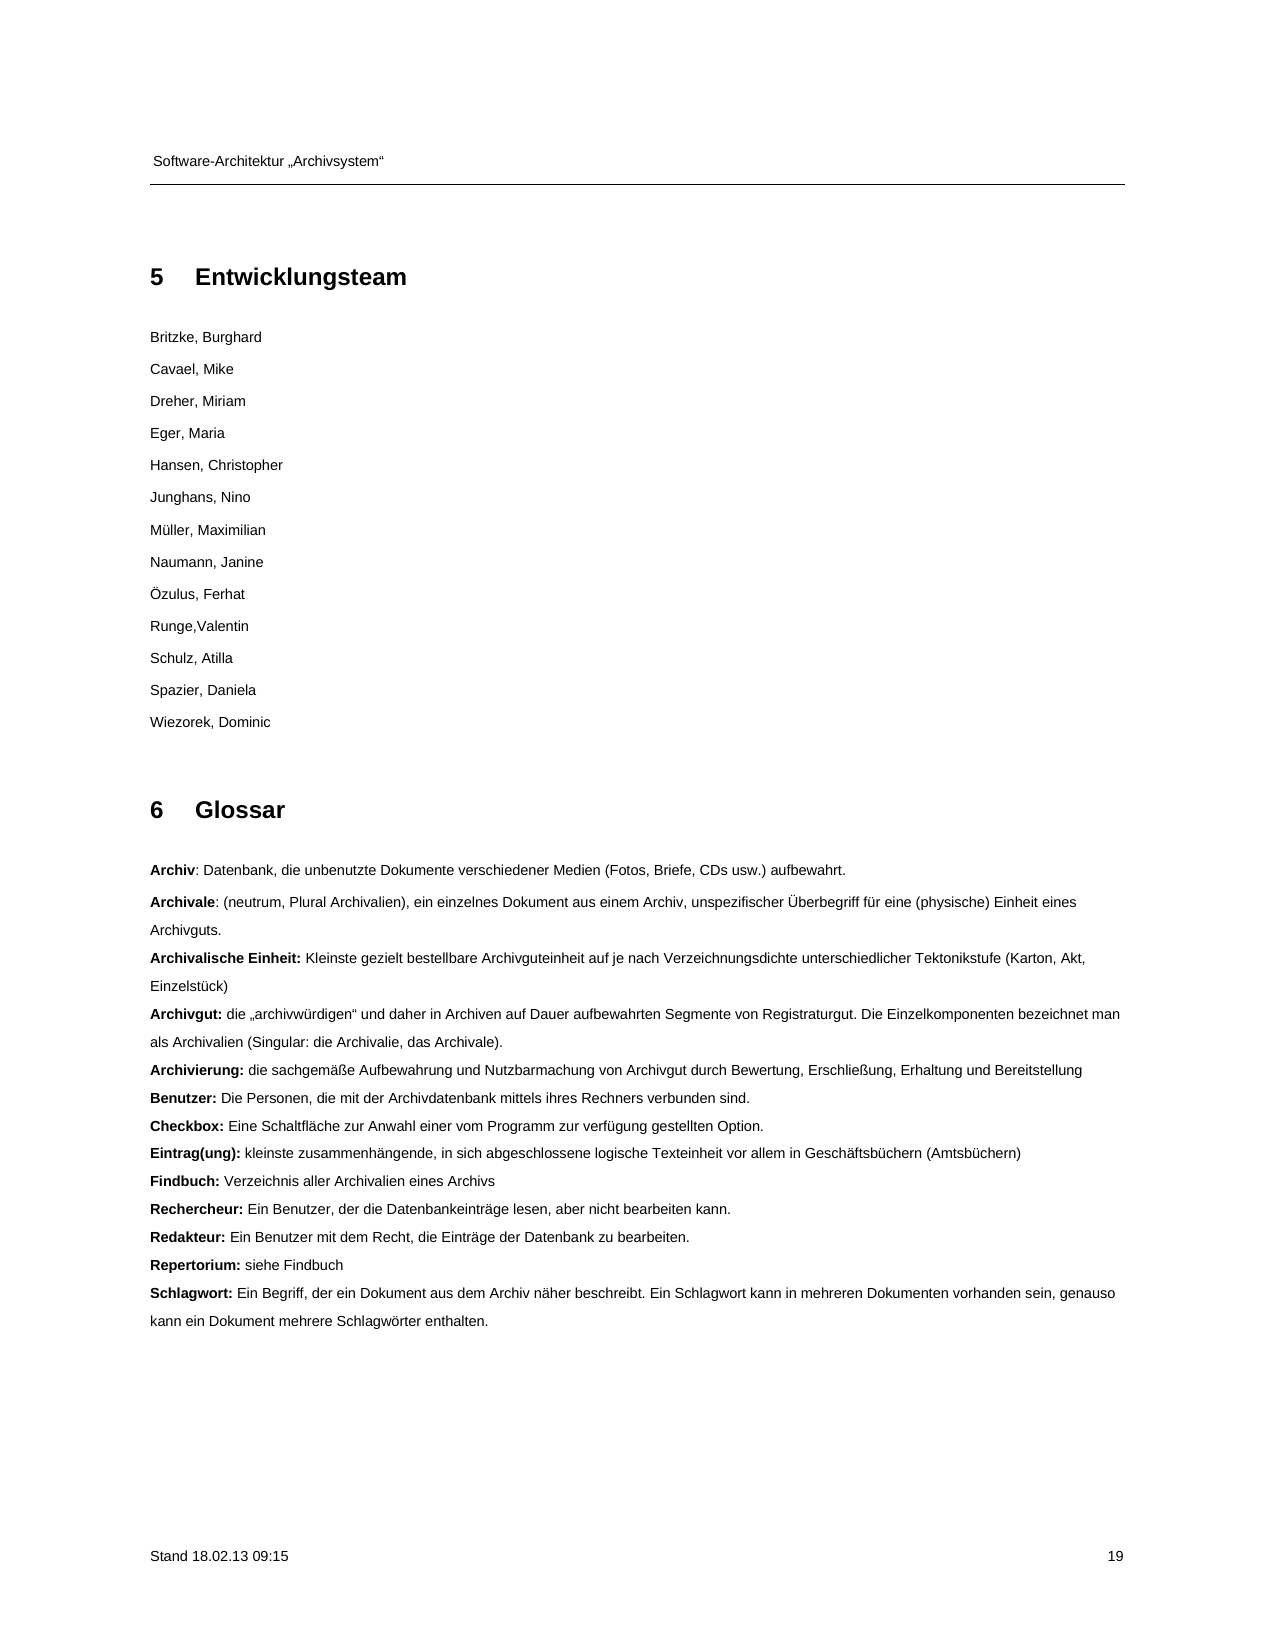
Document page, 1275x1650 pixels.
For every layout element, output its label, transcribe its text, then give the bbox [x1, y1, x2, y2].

text Junghans, Nino [150, 490, 1125, 518]
text Rechercheur: Ein Benutzer, der die Datenbankeinträge lesen, aber nicht bearbeiten kann. [150, 1202, 1125, 1229]
text Eger, Maria [150, 426, 1125, 453]
subtitle Entwicklungsteam [150, 263, 1125, 310]
text Özulus, Ferhat [150, 586, 1125, 614]
text Findbuch: Verzeichnis aller Archivalien eines Archivs [150, 1174, 1125, 1202]
text Spazier, Daniela [150, 682, 1125, 710]
text Eintrag(ung): kleinste zusammenhängende, in sich abgeschlossene logische Texteinheit vor allem in Geschäftsbüchern (Amtsbüchern) [150, 1146, 1125, 1174]
text Runge,Valentin [150, 618, 1125, 646]
text Wiezorek, Dominic [150, 714, 1125, 742]
text Checkbox: Eine Schaltfläche zur Anwahl einer vom Programm zur verfügung gestellten Option. [150, 1118, 1125, 1146]
text Archivale: (neutrum, Plural Archivalien), ein einzelnes Dokument aus einem Archiv, unspezifischer Überbegriff für eine (physische) Einheit eines Archivguts. [150, 894, 1125, 950]
text Hansen, Christopher [150, 458, 1125, 486]
text Britzke, Burghard [150, 329, 1125, 357]
text Archivierung: die sachgemäße Aufbewahrung und Nutzbarmachung von Archivgut durch Bewertung, Erschließung, Erhaltung und Bereitstellung [150, 1062, 1125, 1090]
text Schlagwort: Ein Begriff, der ein Dokument aus dem Archiv näher beschreibt. Ein Schlagwort kann in mehreren Dokumenten vorhanden sein, genauso kann ein Dokument mehrere Schlagwörter enthalten. [150, 1285, 1125, 1341]
text Dreher, Miriam [150, 393, 1125, 421]
text Naumann, Janine [150, 554, 1125, 582]
text Müller, Maximilian [150, 522, 1125, 550]
text Redakteur: Ein Benutzer mit dem Recht, die Einträge der Datenbank zu bearbeiten. [150, 1229, 1125, 1257]
text Repertorium: siehe Findbuch [150, 1257, 1125, 1285]
subtitle Glossar [150, 796, 1125, 843]
text Archivalische Einheit: Kleinste gezielt bestellbare Archivguteinheit auf je nach Verzeichnungsdichte unterschiedlicher Tektonikstufe (Karton, Akt, Einzelstück) [150, 950, 1125, 1006]
text Archivgut: die „archivwürdigen“ und daher in Archiven auf Dauer aufbewahrten Segmente von Registraturgut. Die Einzelkomponenten bezeichnet man als Archivalien (Singular: die Archivalie, das Archivale). [150, 1006, 1125, 1062]
text Benutzer: Die Personen, die mit der Archivdatenbank mittels ihres Rechners verbunden sind. [150, 1090, 1125, 1118]
text Cavael, Mike [150, 361, 1125, 389]
text Schulz, Atilla [150, 650, 1125, 678]
text Archiv: Datenbank, die unbenutzte Dokumente verschiedener Medien (Fotos, Briefe, CDs usw.) aufbewahrt. [150, 862, 1125, 890]
